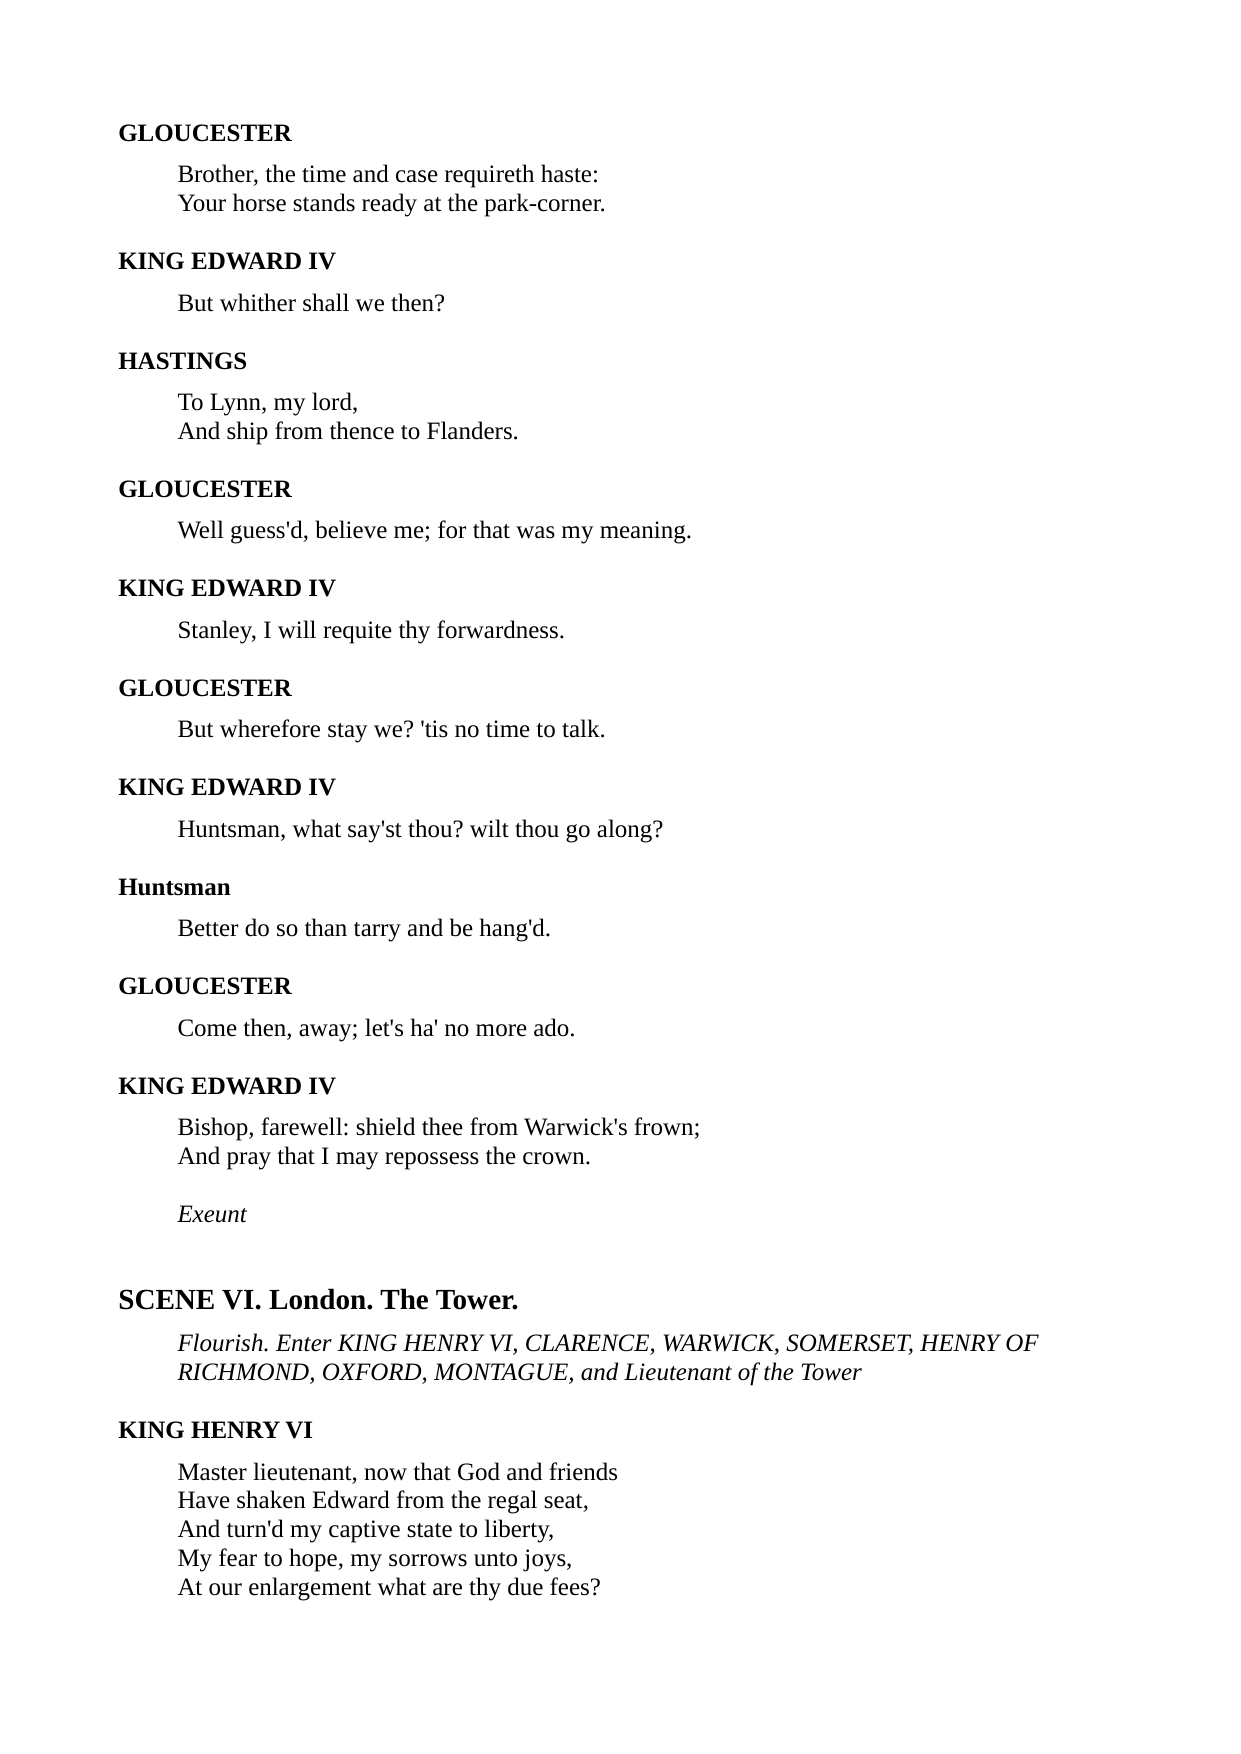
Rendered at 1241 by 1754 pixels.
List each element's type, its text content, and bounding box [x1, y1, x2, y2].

text GLOUCESTER [118, 971, 1122, 1000]
text Huntsman [118, 872, 1122, 901]
text But wherefore stay we? 'tis no time to talk. [177, 714, 1063, 743]
text Come then, away; let's ha' no more ado. [177, 1013, 1063, 1041]
text To Lynn, my lord, And ship from thence to Flanders. [177, 387, 1063, 444]
text Exeunt [177, 1199, 1063, 1228]
text Flourish. Enter KING HENRY VI, CLARENCE, WARWICK, SOMERSET, HENRY OF RICHMOND, OXFORD, MONTAGUE, and Lieutenant of the Tower [177, 1328, 1063, 1386]
text Huntsman, what say'st thou? wilt thou go along? [177, 814, 1063, 842]
text Better do so than tarry and be hang'd. [177, 913, 1063, 942]
text KING EDWARD IV [118, 1071, 1122, 1100]
text KING EDWARD IV [118, 772, 1122, 801]
subtitle SCENE VI. London. The Tower. [118, 1282, 1122, 1316]
text Stanley, I will requite thy forwardness. [177, 615, 1063, 643]
text GLOUCESTER [118, 673, 1122, 702]
text GLOUCESTER [118, 474, 1122, 503]
text KING EDWARD IV [118, 573, 1122, 602]
text GLOUCESTER [118, 118, 1122, 147]
text Well guess'd, believe me; for that was my meaning. [177, 515, 1063, 544]
text Master lieutenant, now that God and friends Have shaken Edward from the regal seat, And turn'd my captive state to liberty, My fear to hope, my sorrows unto joys, At our enlargement what are thy due fees? [177, 1457, 1063, 1600]
text KING HENRY VI [118, 1415, 1122, 1444]
text But whither shall we then? [177, 288, 1063, 316]
text KING EDWARD IV [118, 246, 1122, 275]
text Bishop, farewell: shield thee from Warwick's frown; And pray that I may repossess the crown. [177, 1112, 1063, 1170]
text HASTINGS [118, 346, 1122, 374]
text Brother, the time and case requireth haste: Your horse stands ready at the park-corner. [177, 159, 1063, 217]
